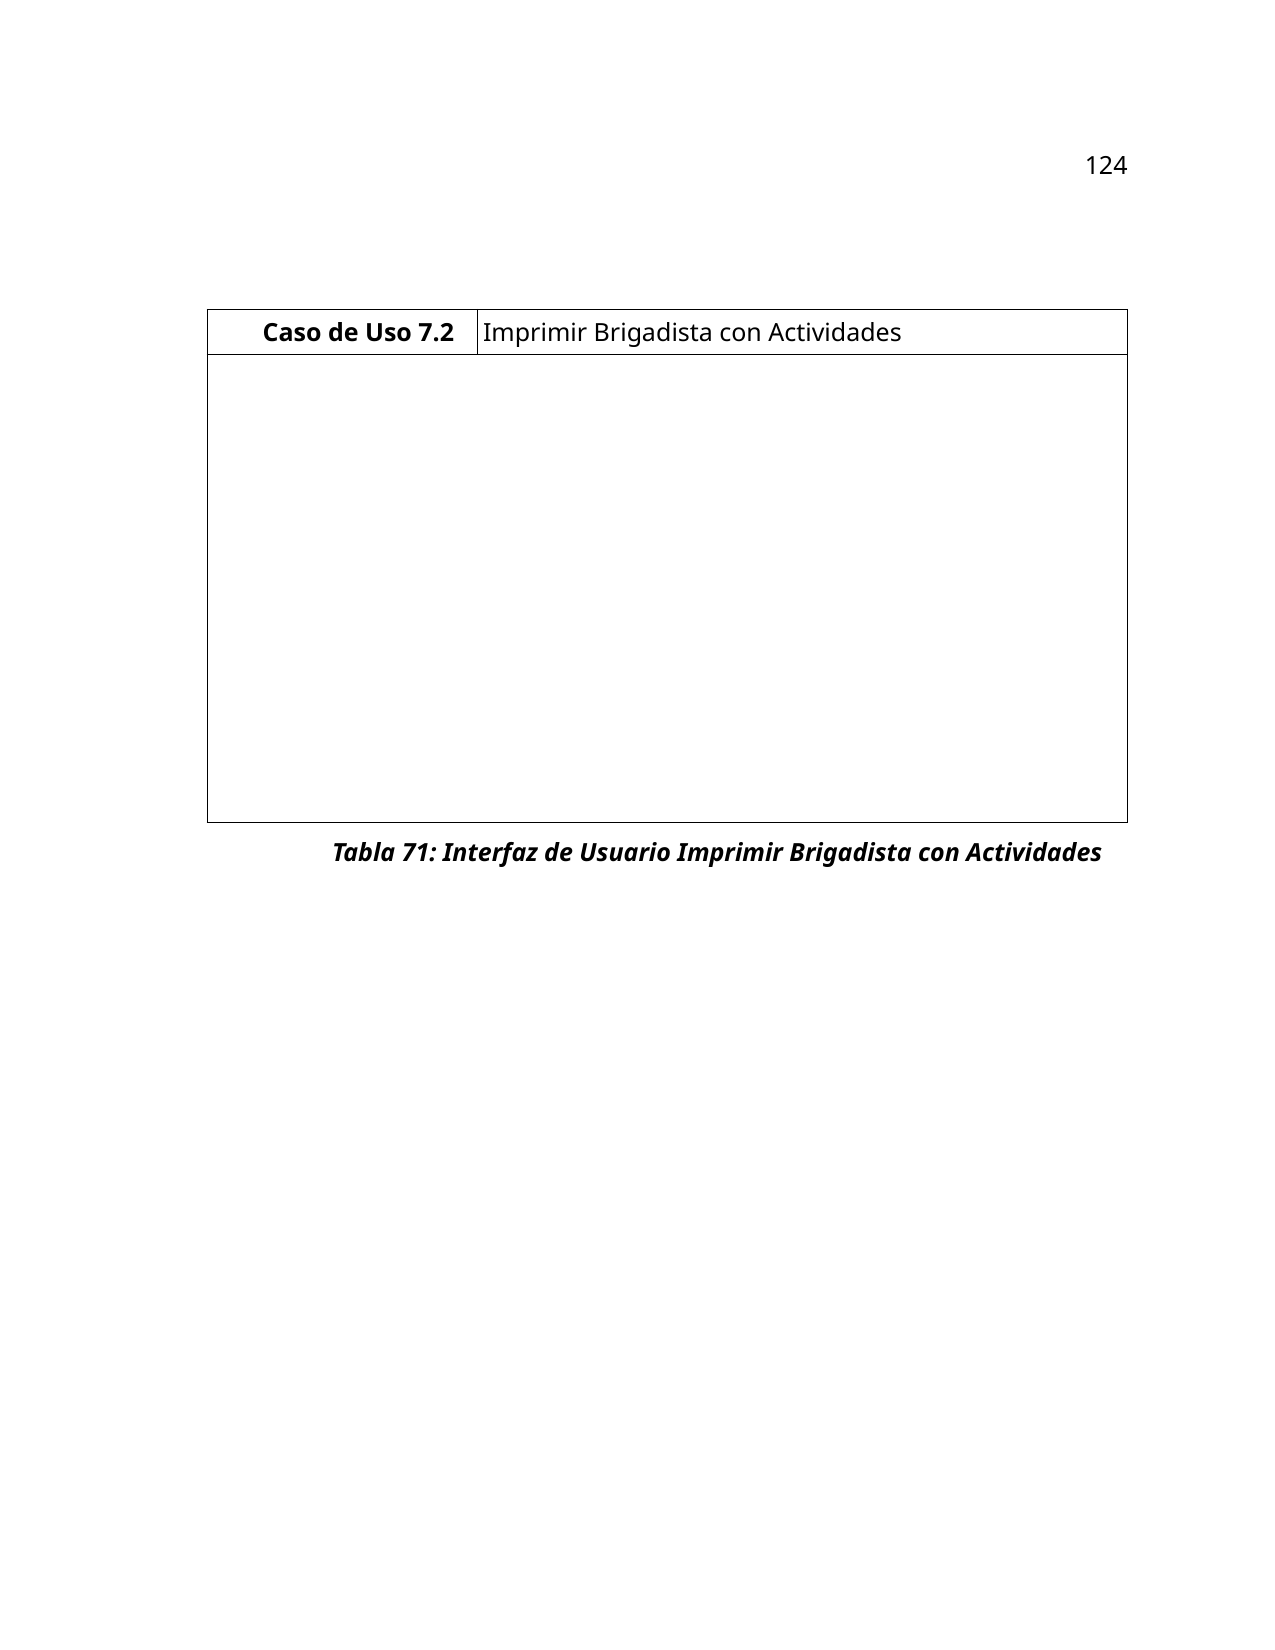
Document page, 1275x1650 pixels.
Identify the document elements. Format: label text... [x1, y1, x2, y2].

table_header Imprimir Brigadista con Actividades [478, 310, 1127, 354]
text Tabla 71: Interfaz de Usuario Imprimir Brigadista con Actividades [248, 835, 1127, 869]
table_cell [208, 355, 1127, 822]
table_header Caso de Uso 7.2 [208, 310, 477, 354]
